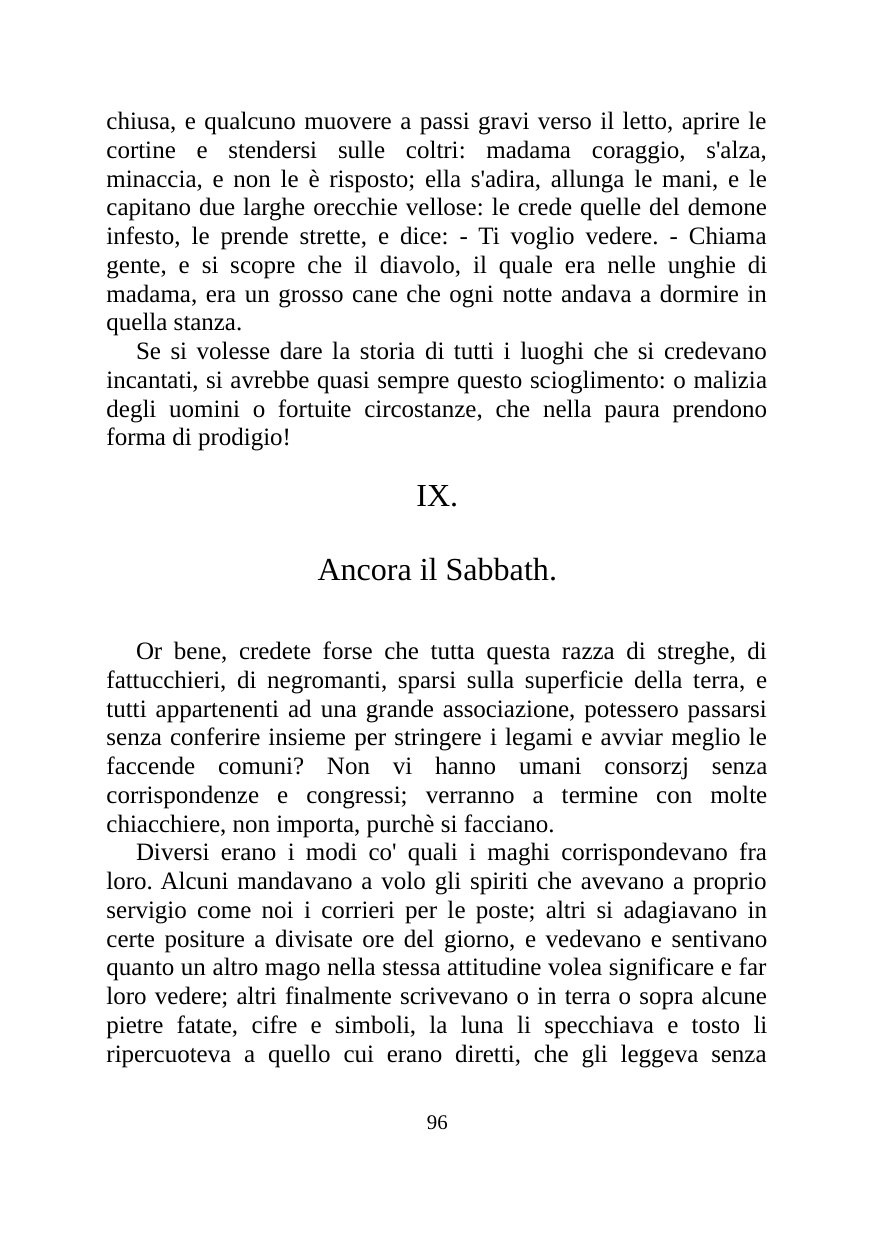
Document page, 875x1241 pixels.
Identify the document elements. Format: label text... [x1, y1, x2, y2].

text chiusa, e qualcuno muovere a passi gravi verso il letto, aprire le cortine e stendersi sulle coltri: madama coraggio, s'alza, minaccia, e non le è risposto; ella s'adira, allunga le mani, e le capitano due larghe orecchie vellose: le crede quelle del demone infesto, le prende strette, e dice: - Ti voglio vedere. - Chiama gente, e si scopre che il diavolo, il quale era nelle unghie di madama, era un grosso cane che ogni notte andava a dormire in quella stanza. [106, 106, 768, 336]
text Or bene, credete forse che tutta questa razza di streghe, di fattucchieri, di negromanti, sparsi sulla superficie della terra, e tutti appartenenti ad una grande associazione, potessero passarsi senza conferire insieme per stringere i legami e avviar meglio le faccende comuni? Non vi hanno umani consorzj senza corrispondenze e congressi; verranno a termine con molte chiacchiere, non importa, purchè si facciano. [106, 636, 768, 837]
subtitle IX. Ancora il Sabbath. [106, 476, 768, 587]
text Diversi erano i modi co' quali i maghi corrispondevano fra loro. Alcuni mandavano a volo gli spiriti che avevano a proprio servigio come noi i corrieri per le poste; altri si adagiavano in certe positure a divisate ore del giorno, e vedevano e sentivano quanto un altro mago nella stessa attitudine volea significare e far loro vedere; altri finalmente scrivevano o in terra o sopra alcune pietre fatate, cifre e simboli, la luna li specchiava e tosto li ripercuoteva a quello cui erano diretti, che gli leggeva senza [106, 837, 768, 1067]
text Se si volesse dare la storia di tutti i luoghi che si credevano incantati, si avrebbe quasi sempre questo scioglimento: o malizia degli uomini o fortuite circostanze, che nella paura prendono forma di prodigio! [106, 336, 768, 451]
